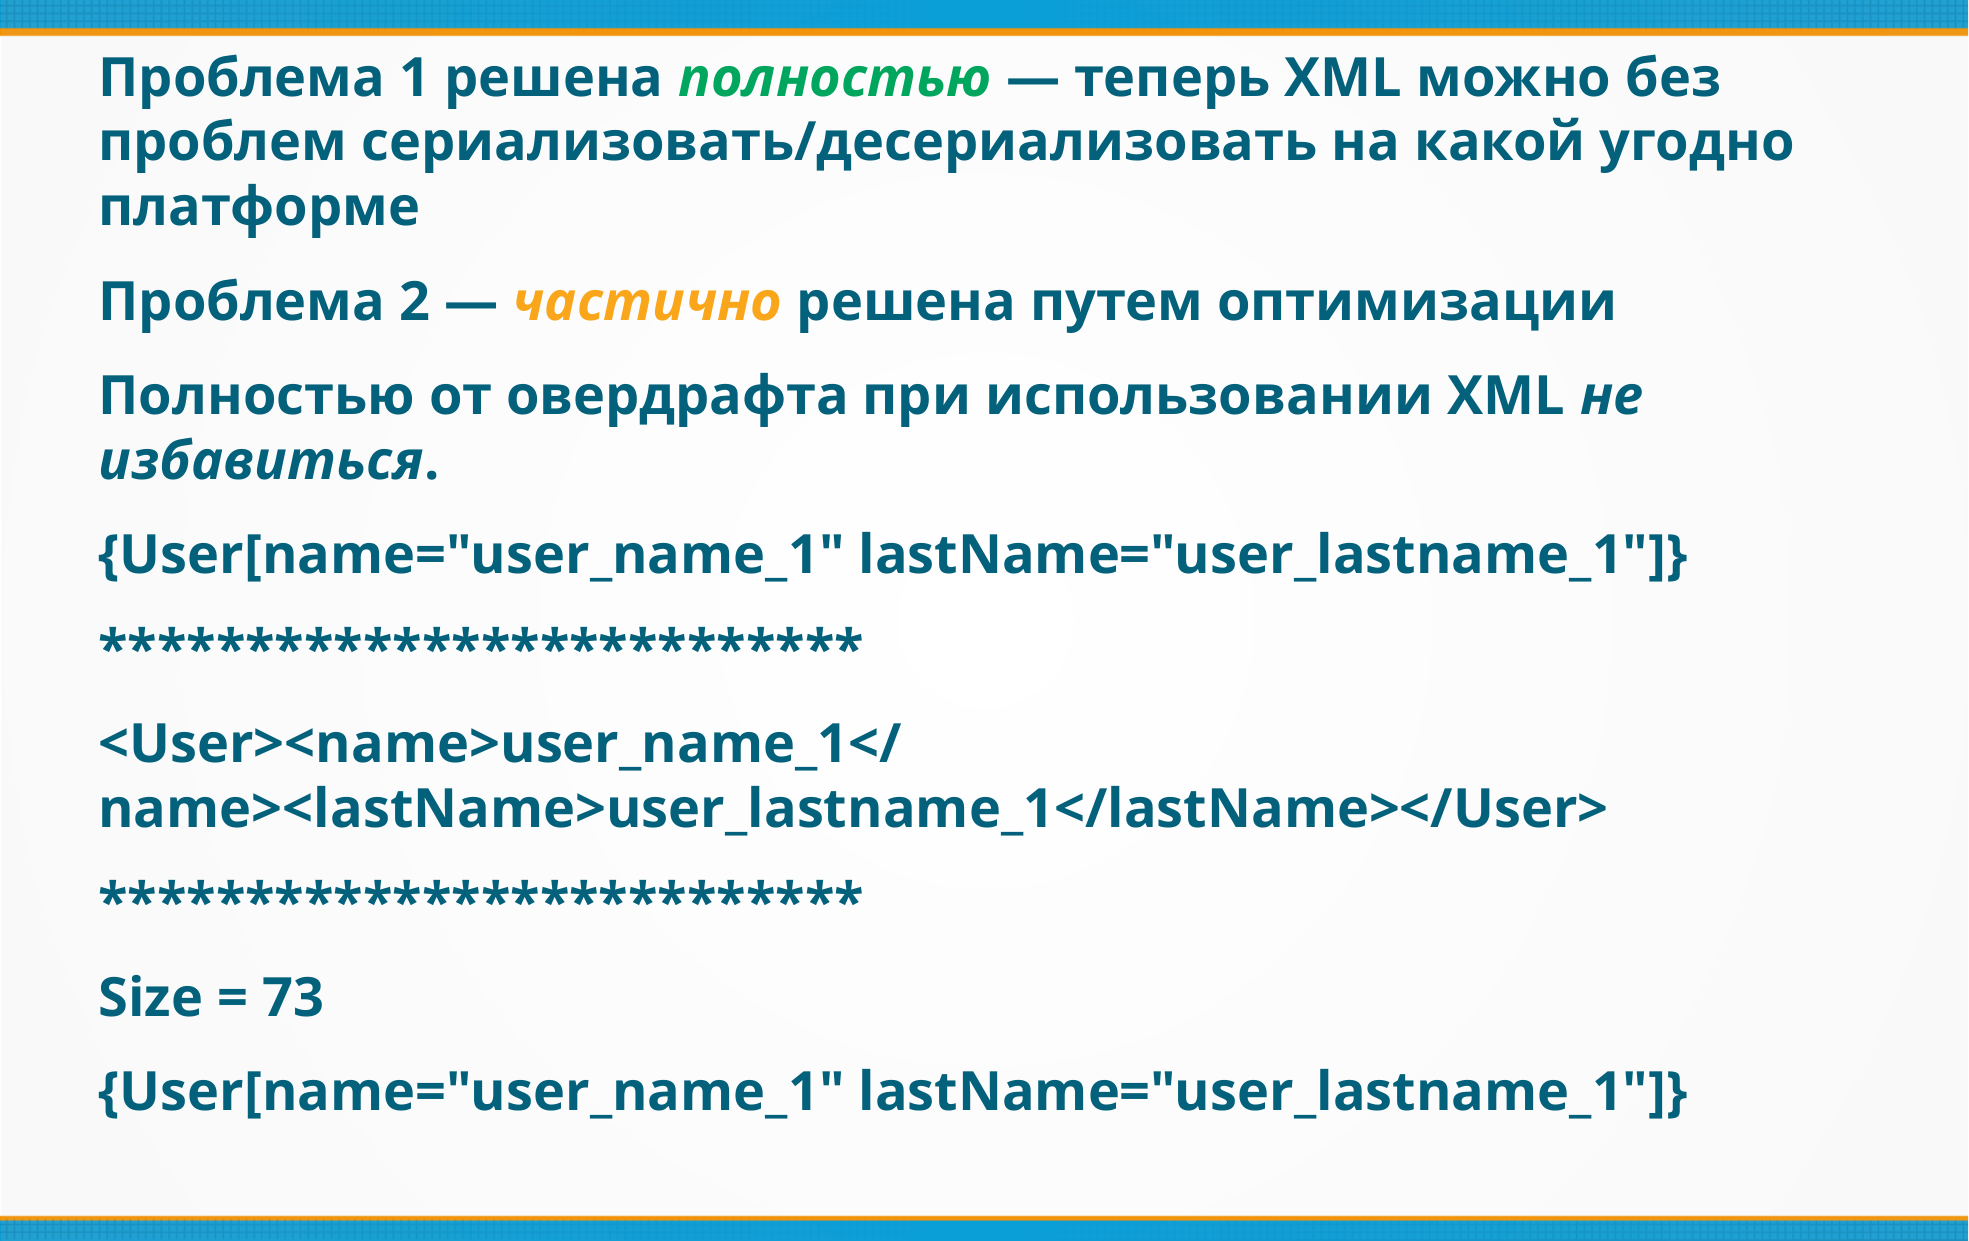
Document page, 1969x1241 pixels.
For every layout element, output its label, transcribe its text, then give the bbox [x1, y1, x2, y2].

subtitle Проблема 1 решена полностью — теперь XML можно без проблем сериализовать/десериализовать на какой угодно платформе Проблема 2 — частично решена путем оптимизации Полностью от овердрафта при использовании XML не избавиться. {User[name="user_name_1" lastName="user_lastname_1"]} ************************** <User><name>user_name_1</name><lastName>user_lastname_1</lastName></User> ************************** Size = 73 {User[name="user_name_1" lastName="user_lastname_1"]} [98, 37, 1870, 1126]
